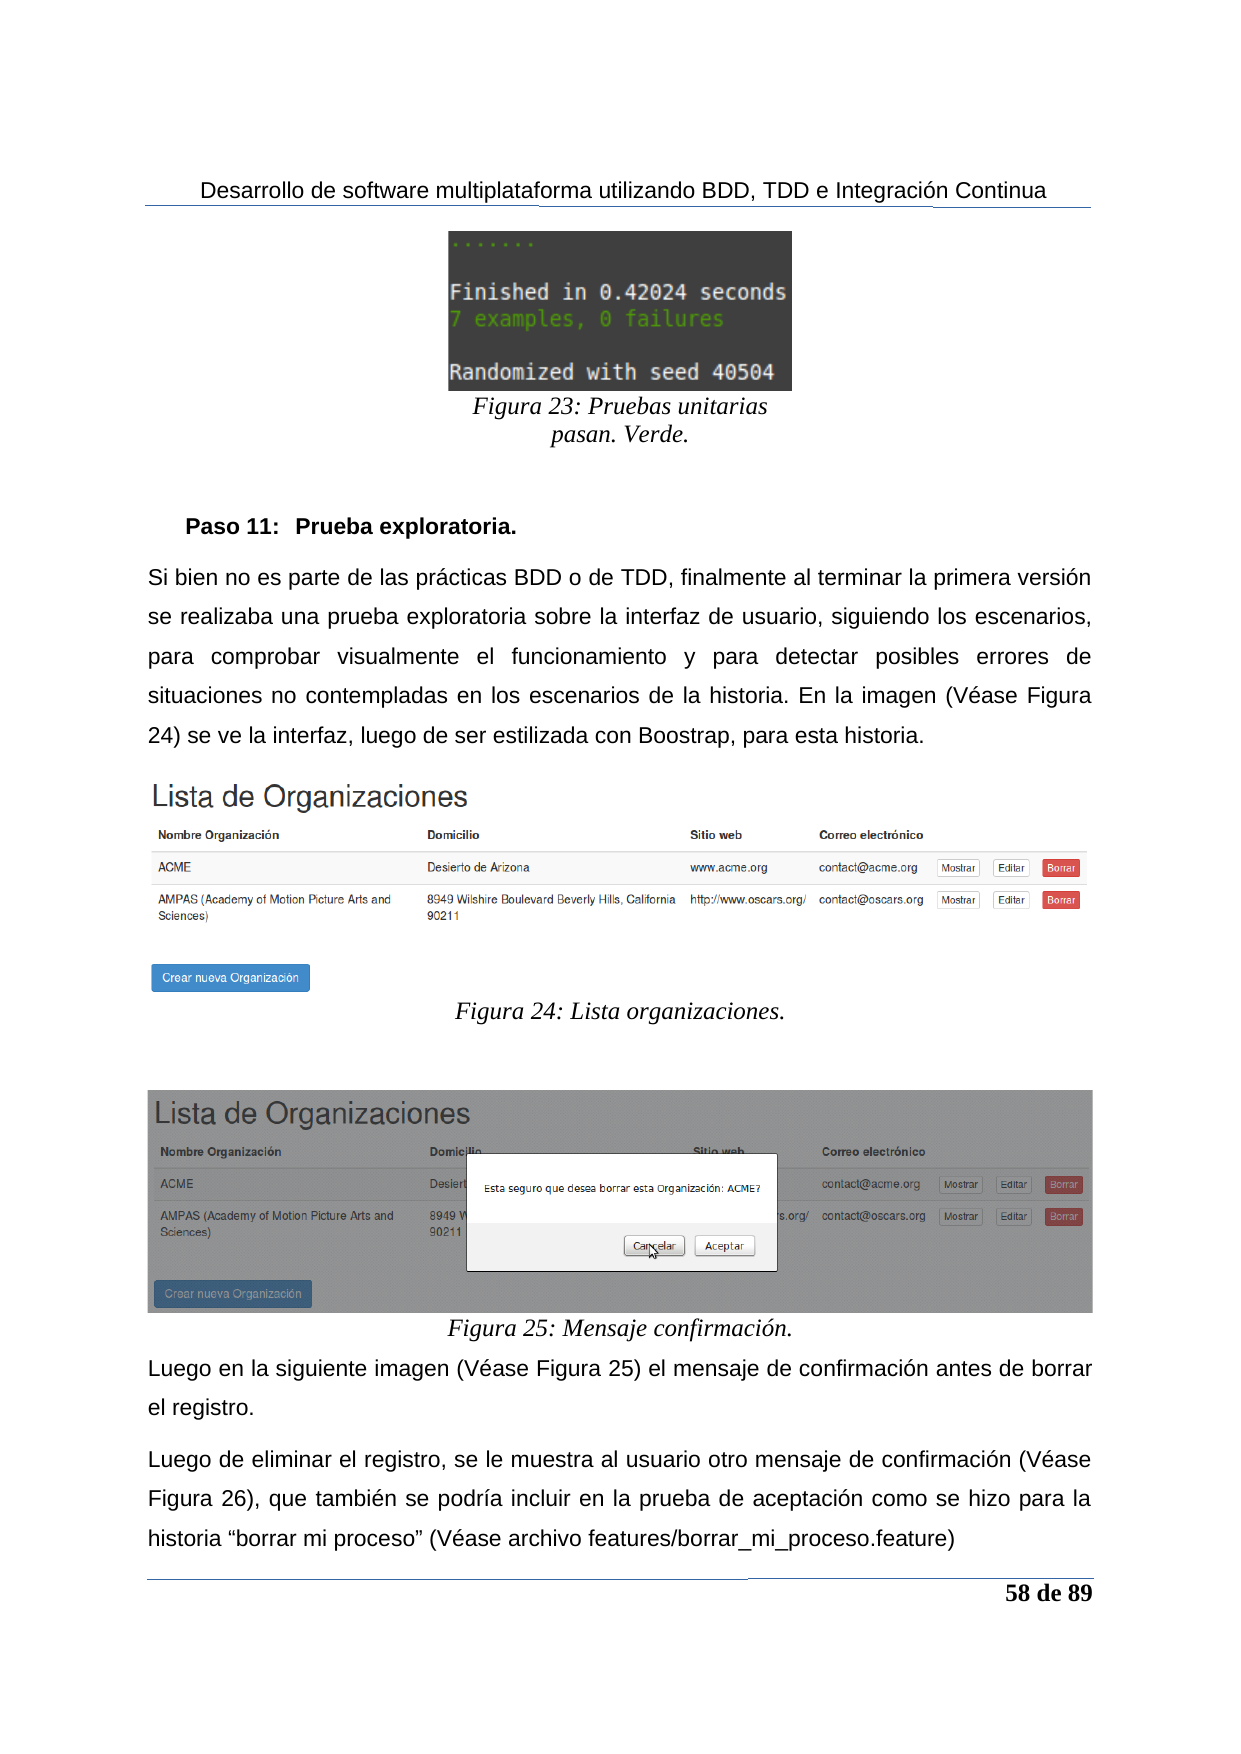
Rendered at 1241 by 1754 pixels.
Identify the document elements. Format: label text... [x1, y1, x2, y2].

text Si bien no es parte de las prácticas BDD o de TDD, finalmente al terminar la primera versión se realizaba una prueba exploratoria sobre la interfaz de usuario, siguiendo los escenarios, para comprobar visualmente el funcionamiento y para detectar posibles errores de situaciones no contempladas en los escenarios de la historia. En la imagen (Véase Figura 24) se ve la interfaz, luego de ser estilizada con Boostrap, para esta historia. [148, 564, 1093, 748]
picture [147, 778, 1093, 997]
text Figura 24: Lista organizaciones. [148, 997, 1093, 1025]
text Figura 23: Pruebas unitarias pasan. Verde. [448, 391, 792, 448]
picture [448, 231, 792, 391]
picture [147, 1090, 1093, 1313]
text [148, 1078, 1093, 1090]
text Luego en la siguiente imagen (Véase Figura 25) el mensaje de confirmación antes de borrar el registro. [148, 1342, 1093, 1421]
text Luego de eliminar el registro, se le muestra al usuario otro mensaje de confirmación (Véase Figura 26), que también se podría incluir en la prueba de aceptación como se hizo para la historia “borrar mi proceso” (Véase archivo features/borrar_mi_proceso.feature) [148, 1446, 1093, 1551]
list Prueba exploratoria. [185, 513, 1093, 539]
text Figura 25: Mensaje confirmación. [148, 1313, 1093, 1342]
